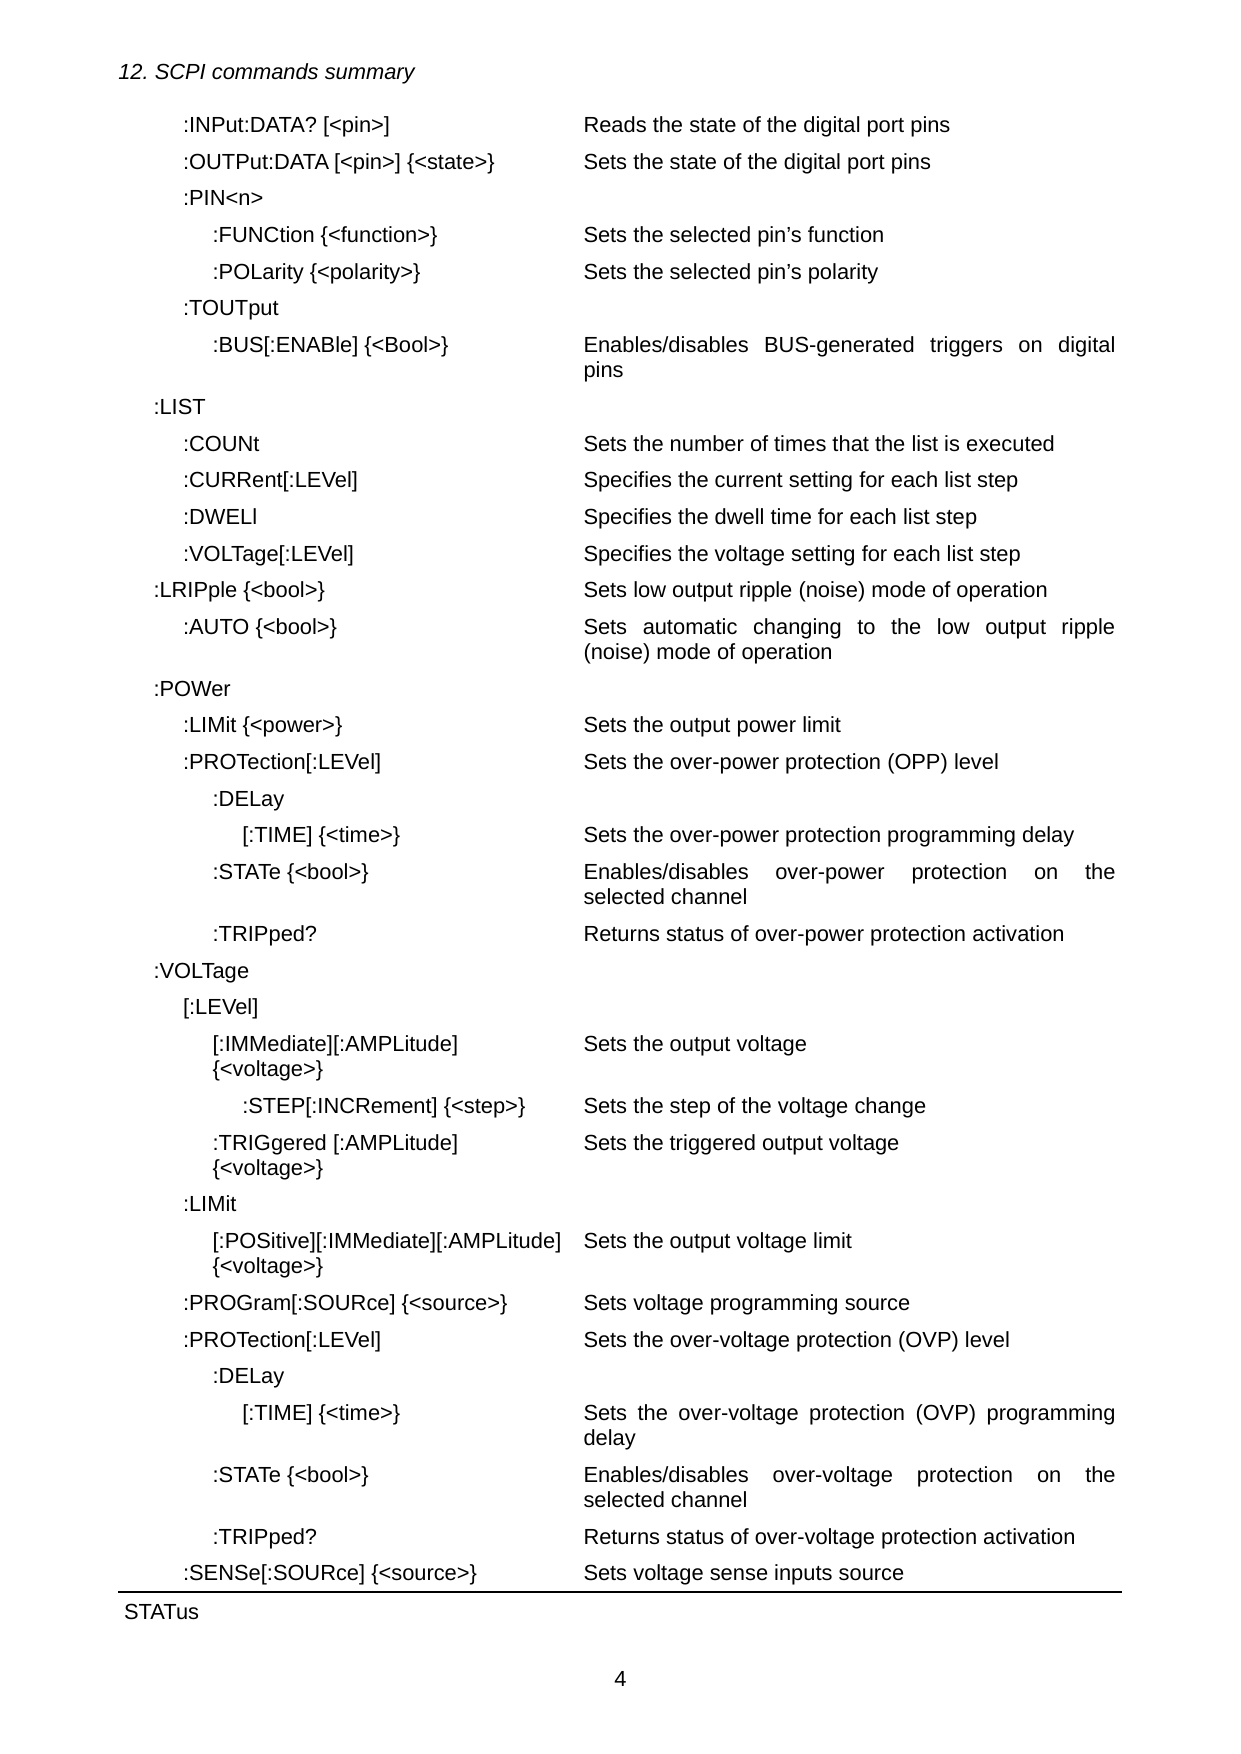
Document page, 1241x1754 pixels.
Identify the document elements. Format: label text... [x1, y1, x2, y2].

table_cell Sets the number of times that the list is executed [578, 425, 1122, 461]
table_cell Enables/disables over-power protection on the selected channel [578, 853, 1122, 915]
table_cell Sets the selected pin’s function [578, 216, 1122, 253]
table_cell Sets the over-voltage protection (OVP) level [578, 1321, 1122, 1357]
table_cell Sets the output power limit [578, 707, 1122, 743]
table_cell [578, 989, 1122, 1025]
table_cell Sets voltage programming source [578, 1284, 1122, 1321]
table_cell :BUS[:ENABle] {<Bool>} [118, 326, 577, 388]
table_cell Sets the step of the voltage change [578, 1087, 1122, 1124]
table_cell :TRIPped? [118, 915, 577, 952]
table_cell :AUTO {<bool>} [118, 608, 577, 670]
table_cell :TRIPped? [118, 1518, 577, 1554]
table_cell :PROTection[:LEVel] [118, 1321, 577, 1357]
table_cell Specifies the voltage setting for each list step [578, 535, 1122, 571]
table_header [578, 1593, 1122, 1630]
table_header STATus [118, 1593, 577, 1630]
table_cell [578, 780, 1122, 817]
table_cell Sets the output voltage [578, 1025, 1122, 1087]
table_cell :STATe {<bool>} [118, 853, 577, 915]
table_cell Sets the over-voltage protection (OVP) programming delay [578, 1394, 1122, 1456]
table_cell :VOLTage [118, 952, 577, 988]
table_cell [:TIME] {<time>} [118, 817, 577, 853]
table_cell :PIN<n> [118, 180, 577, 216]
table_cell :STATe {<bool>} [118, 1456, 577, 1518]
table_cell Sets automatic changing to the low output ripple (noise) mode of operation [578, 608, 1122, 670]
table_cell :POLarity {<polarity>} [118, 253, 577, 289]
table_cell :PROGram[:SOURce] {<source>} [118, 1284, 577, 1321]
table_cell Enables/disables BUS-generated triggers on digital pins [578, 326, 1122, 388]
table_cell :STEP[:INCRement] {<step>} [118, 1087, 577, 1124]
table_cell Sets low output ripple (noise) mode of operation [578, 571, 1122, 608]
table_cell Enables/disables over-voltage protection on the selected channel [578, 1456, 1122, 1518]
table_cell :LRIPple {<bool>} [118, 571, 577, 608]
table_cell :CURRent[:LEVel] [118, 461, 577, 498]
table_cell Sets the over-power protection (OPP) level [578, 743, 1122, 780]
table_cell [578, 1186, 1122, 1222]
table_cell :TRIGgered [:AMPLitude] {<voltage>} [118, 1124, 577, 1186]
table_cell :OUTPut:DATA [<pin>] {<state>} [118, 143, 577, 179]
table_cell :TOUTput [118, 290, 577, 326]
table_cell Reads the state of the digital port pins [578, 106, 1122, 143]
table_cell [578, 1358, 1122, 1394]
table_cell Sets the selected pin’s polarity [578, 253, 1122, 289]
table_cell [:LEVel] [118, 989, 577, 1025]
table_cell :DELay [118, 780, 577, 817]
table_cell :LIST [118, 388, 577, 425]
table_cell Returns status of over-power protection activation [578, 915, 1122, 952]
table_cell Sets the output voltage limit [578, 1222, 1122, 1284]
table_cell Sets the state of the digital port pins [578, 143, 1122, 179]
table_cell [:POSitive][:IMMediate][:AMPLitude] {<voltage>} [118, 1222, 577, 1284]
table_cell [578, 290, 1122, 326]
table_cell Sets voltage sense inputs source [578, 1555, 1122, 1591]
table_cell :INPut:DATA? [<pin>] [118, 106, 577, 143]
table_cell :PROTection[:LEVel] [118, 743, 577, 780]
table_cell :DWELl [118, 498, 577, 535]
table_cell Specifies the dwell time for each list step [578, 498, 1122, 535]
table_cell [:TIME] {<time>} [118, 1394, 577, 1456]
table_cell [578, 388, 1122, 425]
table_cell Specifies the current setting for each list step [578, 461, 1122, 498]
table_cell :FUNCtion {<function>} [118, 216, 577, 253]
table_cell :VOLTage[:LEVel] [118, 535, 577, 571]
table_cell :DELay [118, 1358, 577, 1394]
table_cell :COUNt [118, 425, 577, 461]
table_cell :POWer [118, 670, 577, 707]
table_cell Sets the triggered output voltage [578, 1124, 1122, 1186]
table_cell :LIMit [118, 1186, 577, 1222]
table_cell [578, 180, 1122, 216]
table_cell :SENSe[:SOURce] {<source>} [118, 1555, 577, 1591]
table_cell Sets the over-power protection programming delay [578, 817, 1122, 853]
table_cell [578, 670, 1122, 707]
table_cell [578, 952, 1122, 988]
table_cell [:IMMediate][:AMPLitude] {<voltage>} [118, 1025, 577, 1087]
table_cell Returns status of over-voltage protection activation [578, 1518, 1122, 1554]
table_cell :LIMit {<power>} [118, 707, 577, 743]
